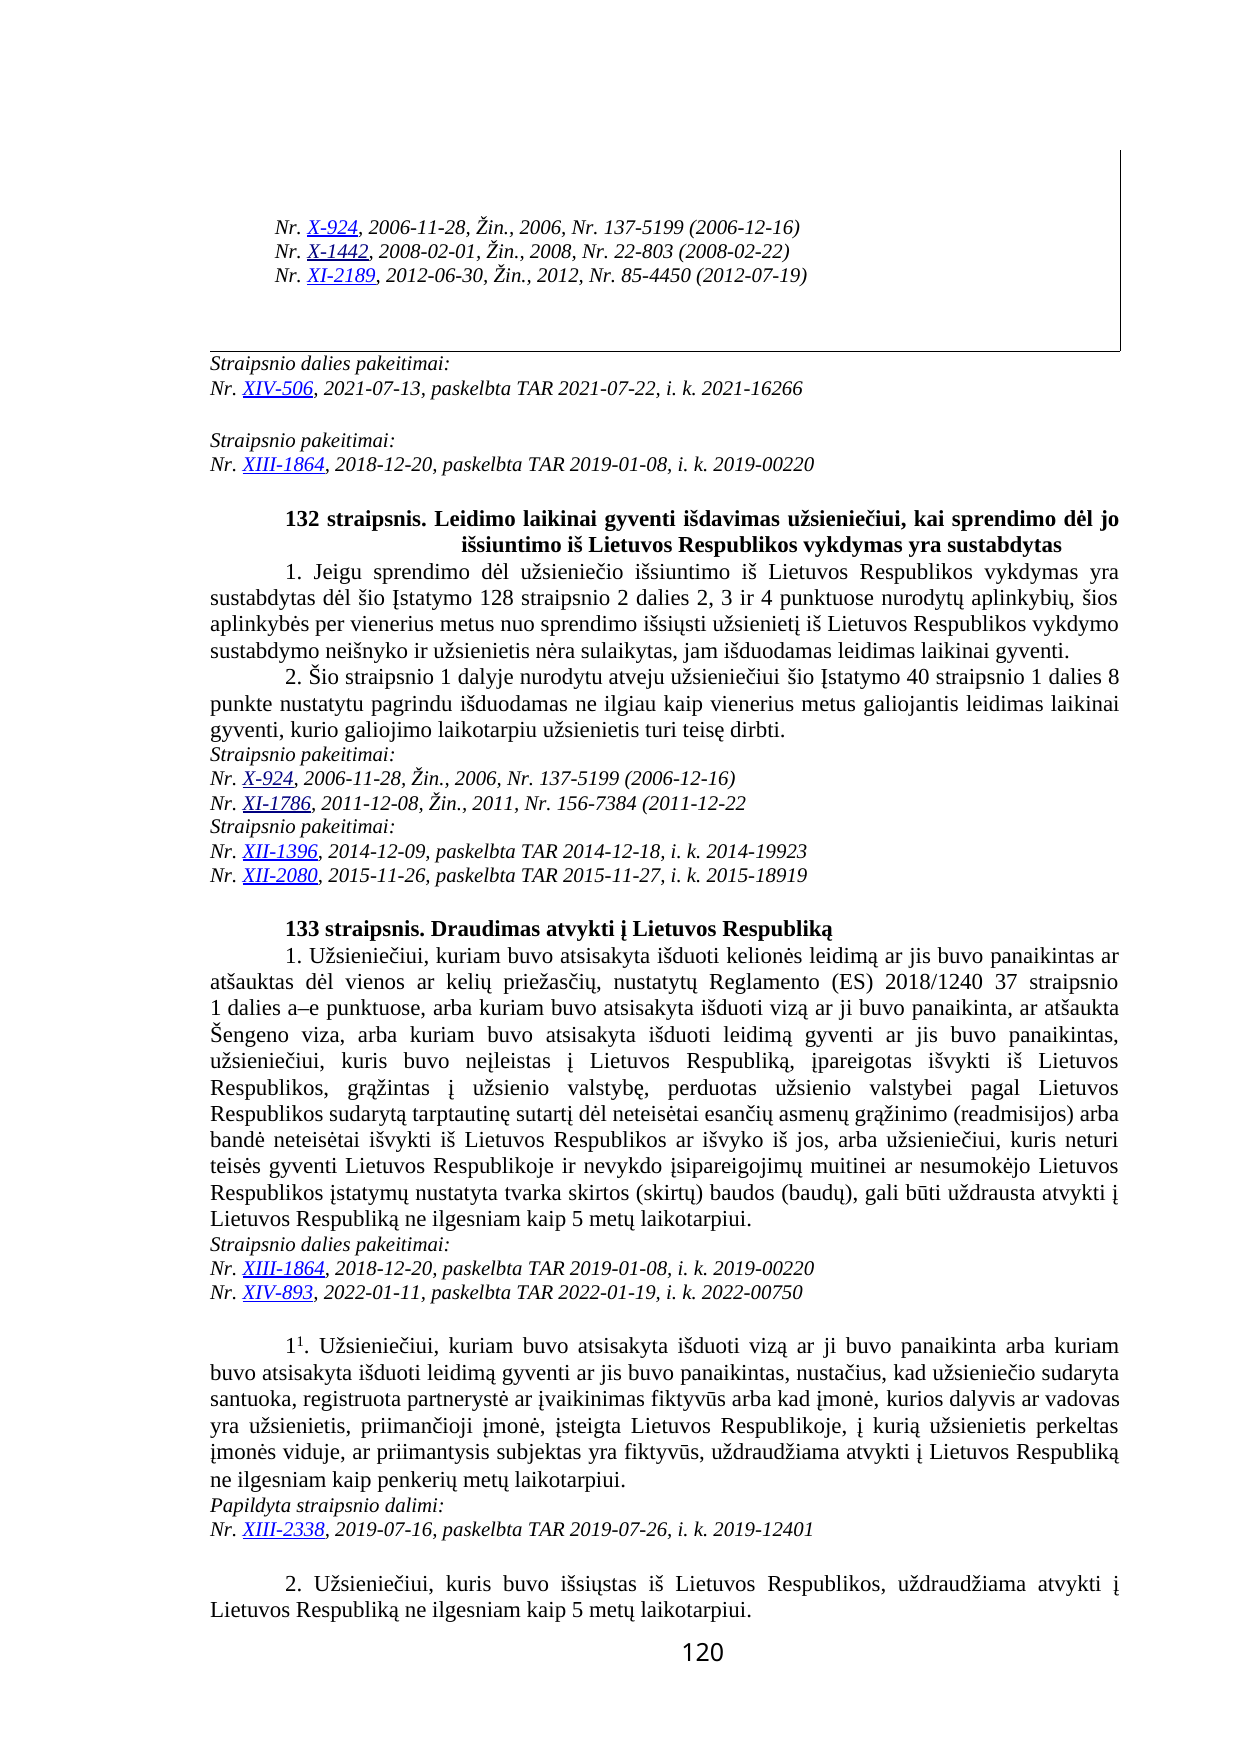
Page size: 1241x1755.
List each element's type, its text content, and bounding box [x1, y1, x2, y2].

text Nr. XIV-506, 2021-07-13, paskelbta TAR 2021-07-22, i. k. 2021-16266 [210, 375, 1120, 399]
text 132 straipsnis. Leidimo laikinai gyventi išdavimas užsieniečiui, kai sprendimo dėl jo išsiuntimo iš Lietuvos Respublikos vykdymas yra sustabdytas [285, 505, 1120, 558]
text 11. Užsieniečiui, kuriam buvo atsisakyta išduoti vizą ar ji buvo panaikinta arba kuriam buvo atsisakyta išduoti leidimą gyventi ar jis buvo panaikintas, nustačius, kad užsieniečio sudaryta santuoka, registruota partnerystė ar įvaikinimas fiktyvūs arba kad įmonė, kurios dalyvis ar vadovas yra užsienietis, priimančioji įmonė, įsteigta Lietuvos Respublikoje, į kurią užsienietis perkeltas įmonės viduje, ar priimantysis subjektas yra fiktyvūs, uždraudžiama atvykti į Lietuvos Respubliką ne ilgesniam kaip penkerių metų laikotarpiui. [210, 1333, 1120, 1493]
text Nr. XI-2189, 2012-06-30, Žin., 2012, Nr. 85-4450 (2012-07-19) [210, 263, 1120, 351]
text Nr. XII-1396, 2014-12-09, paskelbta TAR 2014-12-18, i. k. 2014-19923 [210, 838, 1120, 863]
text 2. Užsieniečiui, kuris buvo išsiųstas iš Lietuvos Respublikos, uždraudžiama atvykti į Lietuvos Respubliką ne ilgesniam kaip 5 metų laikotarpiui. [210, 1570, 1120, 1623]
text Nr. XIII-1864, 2018-12-20, paskelbta TAR 2019-01-08, i. k. 2019-00220 [210, 452, 1120, 476]
text Nr. XII-2080, 2015-11-26, paskelbta TAR 2015-11-27, i. k. 2015-18919 [210, 863, 1120, 887]
text 133 straipsnis. Draudimas atvykti į Lietuvos Respubliką [210, 915, 1120, 942]
text 1. Užsieniečiui, kuriam buvo atsisakyta išduoti kelionės leidimą ar jis buvo panaikintas ar atšauktas dėl vienos ar kelių priežasčių, nustatytų Reglamento (ES) 2018/1240 37 straipsnio 1 dalies a–e punktuose, arba kuriam buvo atsisakyta išduoti vizą ar ji buvo panaikinta, ar atšaukta Šengeno viza, arba kuriam buvo atsisakyta išduoti leidimą gyventi ar jis buvo panaikintas, užsieniečiui, kuris buvo neįleistas į Lietuvos Respubliką, įpareigotas išvykti iš Lietuvos Respublikos, grąžintas į užsienio valstybę, perduotas užsienio valstybei pagal Lietuvos Respublikos sudarytą tarptautinę sutartį dėl neteisėtai esančių asmenų grąžinimo (readmisijos) arba bandė neteisėtai išvykti iš Lietuvos Respublikos ar išvyko iš jos, arba užsieniečiui, kuris neturi teisės gyventi Lietuvos Respublikoje ir nevykdo įsipareigojimų muitinei ar nesumokėjo Lietuvos Respublikos įstatymų nustatyta tvarka skirtos (skirtų) baudos (baudų), gali būti uždrausta atvykti į Lietuvos Respubliką ne ilgesniam kaip 5 metų laikotarpiui. [210, 942, 1120, 1232]
text Straipsnio pakeitimai: [210, 742, 1120, 766]
text Nr. XI-1786, 2011-12-08, Žin., 2011, Nr. 156-7384 (2011-12-22 [210, 790, 1120, 814]
text Straipsnio dalies pakeitimai: [210, 1232, 1120, 1256]
text Straipsnio pakeitimai: [210, 814, 1120, 838]
text 2. Šio straipsnio 1 dalyje nurodytu atveju užsieniečiui šio Įstatymo 40 straipsnio 1 dalies 8 punkte nustatytu pagrindu išduodamas ne ilgiau kaip vienerius metus galiojantis leidimas laikinai gyventi, kurio galiojimo laikotarpiu užsienietis turi teisę dirbti. [210, 663, 1120, 742]
text Papildyta straipsnio dalimi: [210, 1493, 1120, 1517]
text Nr. X-924, 2006-11-28, Žin., 2006, Nr. 137-5199 (2006-12-16) [210, 150, 1120, 239]
text Straipsnio pakeitimai: [210, 428, 1120, 452]
text Nr. X-1442, 2008-02-01, Žin., 2008, Nr. 22-803 (2008-02-22) [210, 239, 1120, 263]
text Straipsnio dalies pakeitimai: [210, 351, 1120, 375]
text 1. Jeigu sprendimo dėl užsieniečio išsiuntimo iš Lietuvos Respublikos vykdymas yra sustabdytas dėl šio Įstatymo 128 straipsnio 2 dalies 2, 3 ir 4 punktuose nurodytų aplinkybių, šios aplinkybės per vienerius metus nuo sprendimo išsiųsti užsienietį iš Lietuvos Respublikos vykdymo sustabdymo neišnyko ir užsienietis nėra sulaikytas, jam išduodamas leidimas laikinai gyventi. [210, 558, 1120, 663]
text Nr. XIV-893, 2022-01-11, paskelbta TAR 2022-01-19, i. k. 2022-00750 [210, 1280, 1120, 1304]
text Nr. X-924, 2006-11-28, Žin., 2006, Nr. 137-5199 (2006-12-16) [210, 766, 1120, 790]
text Nr. XIII-2338, 2019-07-16, paskelbta TAR 2019-07-26, i. k. 2019-12401 [210, 1517, 1120, 1541]
text Nr. XIII-1864, 2018-12-20, paskelbta TAR 2019-01-08, i. k. 2019-00220 [210, 1256, 1120, 1280]
